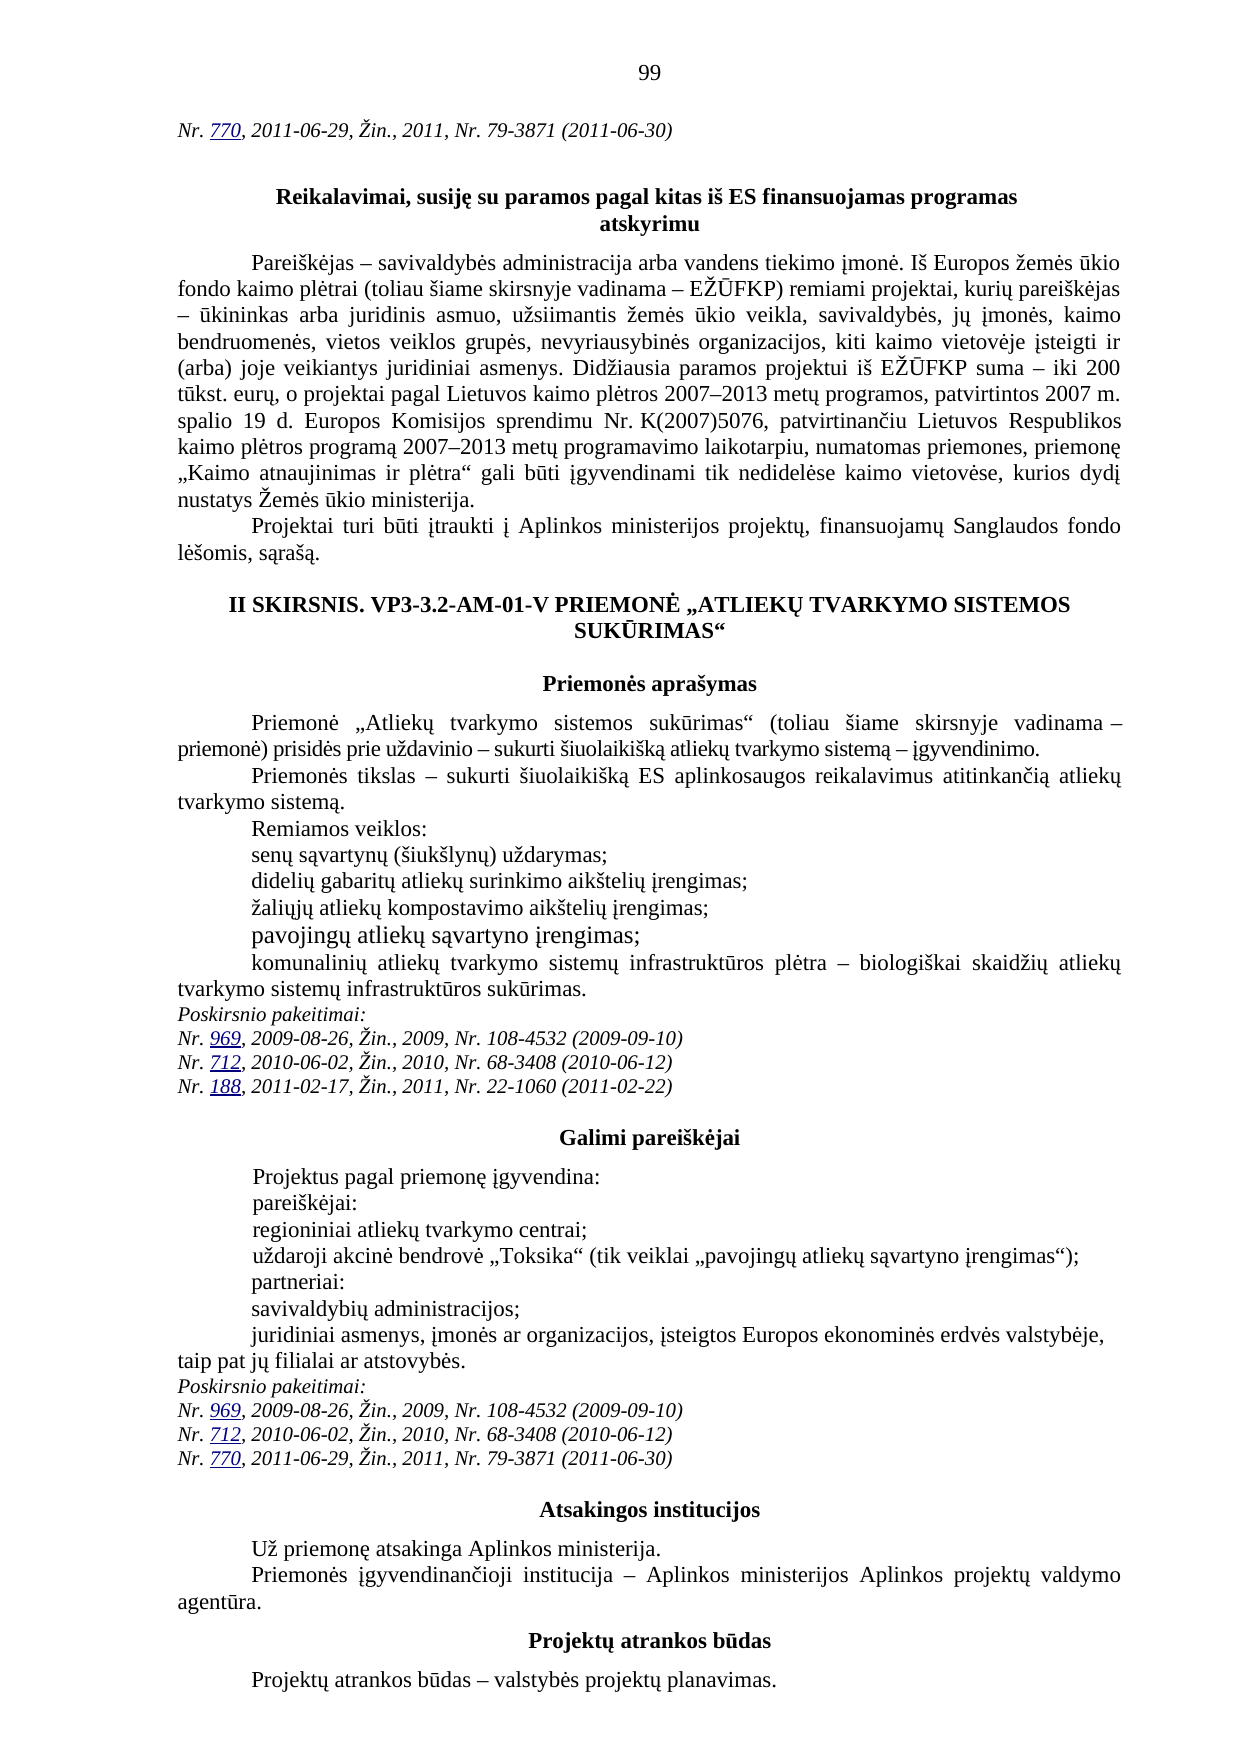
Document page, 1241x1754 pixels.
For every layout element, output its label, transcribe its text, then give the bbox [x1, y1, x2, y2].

text Atsakingos institucijos [177, 1496, 1122, 1523]
text pareiškėjai: [177, 1189, 1122, 1216]
text didelių gabaritų atliekų surinkimo aikštelių įrengimas; [177, 867, 1122, 894]
text partneriai: [177, 1268, 1122, 1295]
text Priemonės aprašymas [177, 670, 1122, 697]
text Nr. 969, 2009-08-26, Žin., 2009, Nr. 108-4532 (2009-09-10) [177, 1026, 1122, 1049]
text Priemonės įgyvendinančioji institucija – Aplinkos ministerijos Aplinkos projektų valdymo agentūra. [177, 1562, 1122, 1614]
text Nr. 770, 2011-06-29, Žin., 2011, Nr. 79-3871 (2011-06-30) [177, 118, 1122, 142]
text senų sąvartynų (šiukšlynų) uždarymas; [177, 841, 1122, 867]
text II SKIRSNIS. VP3-3.2-AM-01-V PRIEMONĖ „ATLIEKŲ TVARKYMO SISTEMOS SUKŪRIMAS“ [177, 591, 1122, 644]
text Projektus pagal priemonę įgyvendina: [177, 1163, 1122, 1189]
text Projektų atrankos būdas – valstybės projektų planavimas. [177, 1666, 1122, 1692]
text Poskirsnio pakeitimai: [177, 1001, 1122, 1026]
text uždaroji akcinė bendrovė „Toksika“ (tik veiklai „pavojingų atliekų sąvartyno įrengimas“); [177, 1242, 1122, 1268]
text Poskirsnio pakeitimai: [177, 1374, 1122, 1398]
text Nr. 188, 2011-02-17, Žin., 2011, Nr. 22-1060 (2011-02-22) [177, 1074, 1122, 1098]
text Projektai turi būti įtraukti į Aplinkos ministerijos projektų, finansuojamų Sanglaudos fondo lėšomis, sąrašą. [177, 512, 1122, 565]
text Priemonės tikslas – sukurti šiuolaikišką ES aplinkosaugos reikalavimus atitinkančią atliekų tvarkymo sistemą. [177, 762, 1122, 814]
text pavojingų atliekų sąvartyno įrengimas; [177, 920, 1122, 949]
text Priemonė „Atliekų tvarkymo sistemos sukūrimas“ (toliau šiame skirsnyje vadinama – priemonė) prisidės prie uždavinio – sukurti šiuolaikišką atliekų tvarkymo sistemą – įgyvendinimo. [177, 709, 1122, 762]
text Nr. 969, 2009-08-26, Žin., 2009, Nr. 108-4532 (2009-09-10) [177, 1398, 1122, 1422]
text žaliųjų atliekų kompostavimo aikštelių įrengimas; [177, 894, 1122, 920]
text savivaldybių administracijos; [177, 1295, 1122, 1321]
text Pareiškėjas – savivaldybės administracija arba vandens tiekimo įmonė. Iš Europos žemės ūkio fondo kaimo plėtrai (toliau šiame skirsnyje vadinama – EŽŪFKP) remiami projektai, kurių pareiškėjas – ūkininkas arba juridinis asmuo, užsiimantis žemės ūkio veikla, savivaldybės, jų įmonės, kaimo bendruomenės, vietos veiklos grupės, nevyriausybinės organizacijos, kiti kaimo vietovėje įsteigti ir (arba) joje veikiantys juridiniai asmenys. Didžiausia paramos projektui iš EŽŪFKP suma – iki 200 tūkst. eurų, o projektai pagal Lietuvos kaimo plėtros 2007–2013 metų programos, patvirtintos 2007 m. spalio 19 d. Europos Komisijos sprendimu Nr. K(2007)5076, patvirtinančiu Lietuvos Respublikos kaimo plėtros programą 2007–2013 metų programavimo laikotarpiu, numatomas priemones, priemonę „Kaimo atnaujinimas ir plėtra“ gali būti įgyvendinami tik nedidelėse kaimo vietovėse, kurios dydį nustatys Žemės ūkio ministerija. [177, 249, 1122, 512]
text Remiamos veiklos: [177, 814, 1122, 841]
text Už priemonę atsakinga Aplinkos ministerija. [177, 1535, 1122, 1562]
text juridiniai asmenys, įmonės ar organizacijos, įsteigtos Europos ekonominės erdvės valstybėje, taip pat jų filialai ar atstovybės. [177, 1321, 1122, 1374]
text Reikalavimai, susiję su paramos pagal kitas iš ES finansuojamas programas atskyrimu [177, 183, 1122, 236]
text komunalinių atliekų tvarkymo sistemų infrastruktūros plėtra – biologiškai skaidžių atliekų tvarkymo sistemų infrastruktūros sukūrimas. [177, 949, 1122, 1001]
text Projektų atrankos būdas [177, 1627, 1122, 1653]
text regioniniai atliekų tvarkymo centrai; [177, 1216, 1122, 1242]
text Nr. 712, 2010-06-02, Žin., 2010, Nr. 68-3408 (2010-06-12) [177, 1422, 1122, 1446]
text Nr. 712, 2010-06-02, Žin., 2010, Nr. 68-3408 (2010-06-12) [177, 1049, 1122, 1074]
text Nr. 770, 2011-06-29, Žin., 2011, Nr. 79-3871 (2011-06-30) [177, 1446, 1122, 1470]
text Galimi pareiškėjai [177, 1124, 1122, 1150]
